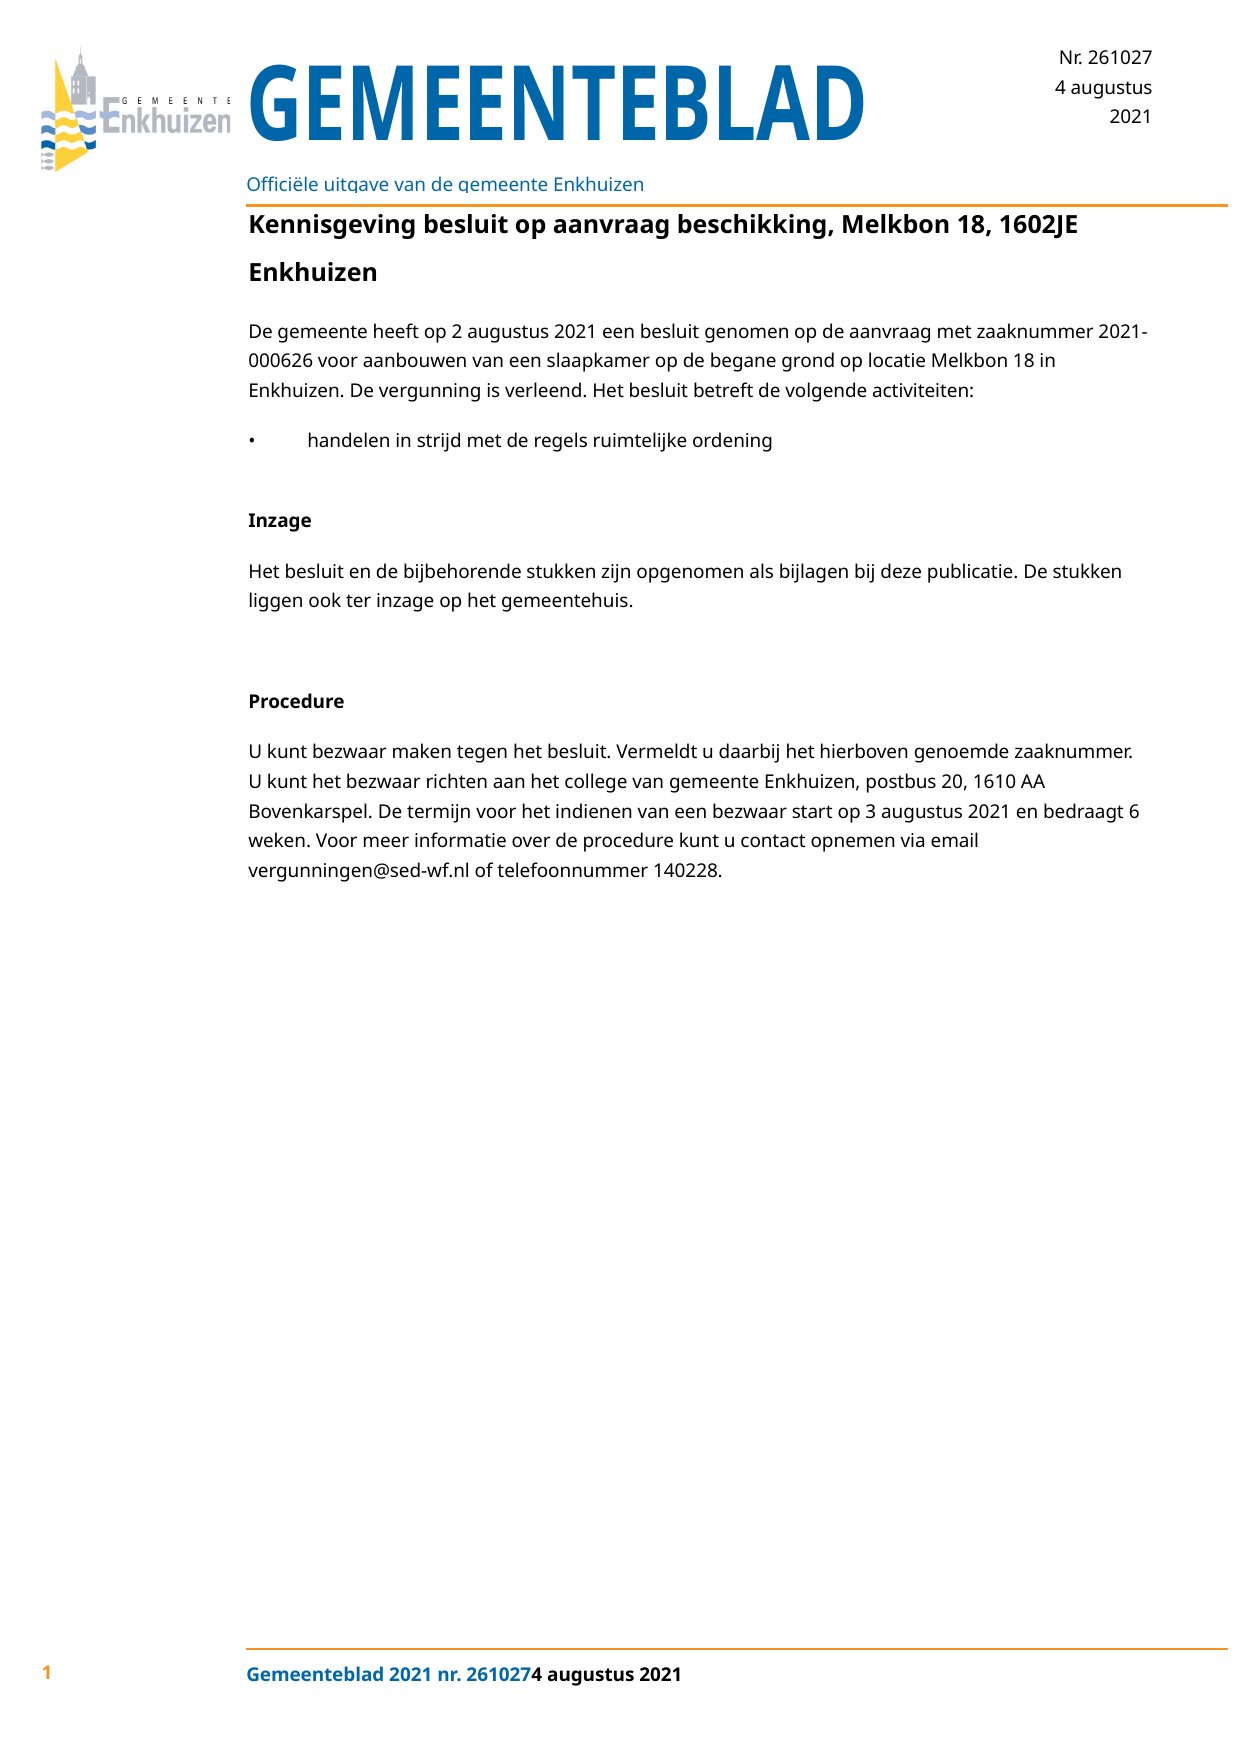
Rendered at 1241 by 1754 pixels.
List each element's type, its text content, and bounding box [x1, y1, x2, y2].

text De gemeente heeft op 2 augustus 2021 een besluit genomen op de aanvraag met zaaknummer 2021-000626 voor aanbouwen van een slaapkamer op de begane grond op locatie Melkbon 18 in Enkhuizen. De vergunning is verleend. Het besluit betreft de volgende activiteiten: [248, 318, 1152, 403]
text Procedure [248, 688, 1152, 714]
text U kunt bezwaar maken tegen het besluit. Vermeldt u daarbij het hierboven genoemde zaaknummer. U kunt het bezwaar richten aan het college van gemeente Enkhuizen, postbus 20, 1610 AA Bovenkarspel. De termijn voor het indienen van een bezwaar start op 3 augustus 2021 en bedraagt 6 weken. Voor meer informatie over de procedure kunt u contact opnemen via email vergunningen@sed-wf.nl of telefoonnummer 140228. [248, 739, 1152, 883]
text Het besluit en de bijbehorende stukken zijn opgenomen als bijlagen bij deze publicatie. De stukken liggen ook ter inzage op het gemeentehuis. [248, 558, 1152, 613]
text Kennisgeving besluit op aanvraag beschikking, Melkbon 18, 1602JE Enkhuizen [248, 207, 1152, 288]
text Inzage [248, 507, 1152, 533]
picture [41, 47, 231, 172]
list handelen in strijd met de regels ruimtelijke ordening [248, 427, 1152, 453]
